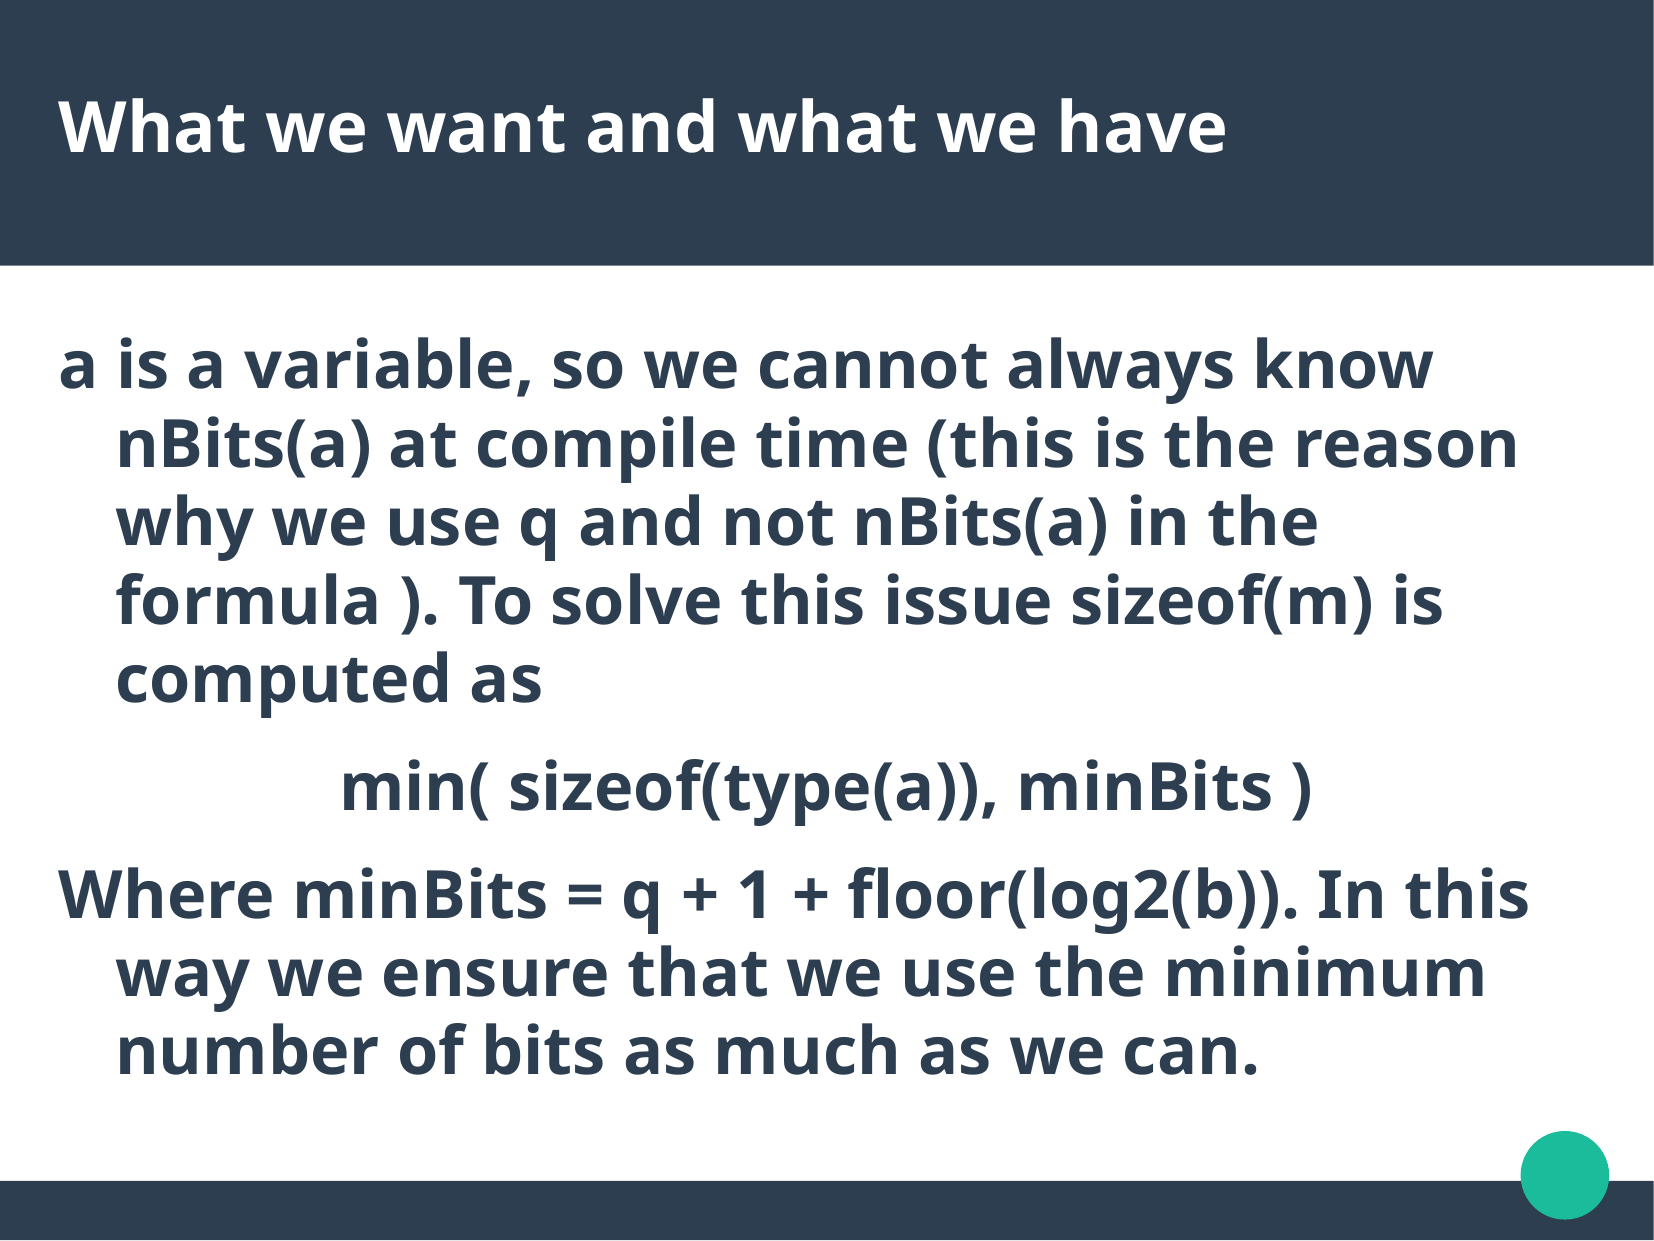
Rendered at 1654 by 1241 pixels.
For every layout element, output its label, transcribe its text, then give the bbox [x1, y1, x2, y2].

list a is a variable, so we cannot always know nBits(a) at compile time (this is the reason why we use q and not nBits(a) in the formula ). To solve this issue sizeof(m) is computed as min( sizeof(type(a)), minBits ) Where minBits = q + 1 + floor(log2(b)). In this way we ensure that we use the minimum number of bits as much as we can. [59, 324, 1595, 1152]
title What we want and what we have [59, 49, 1595, 207]
